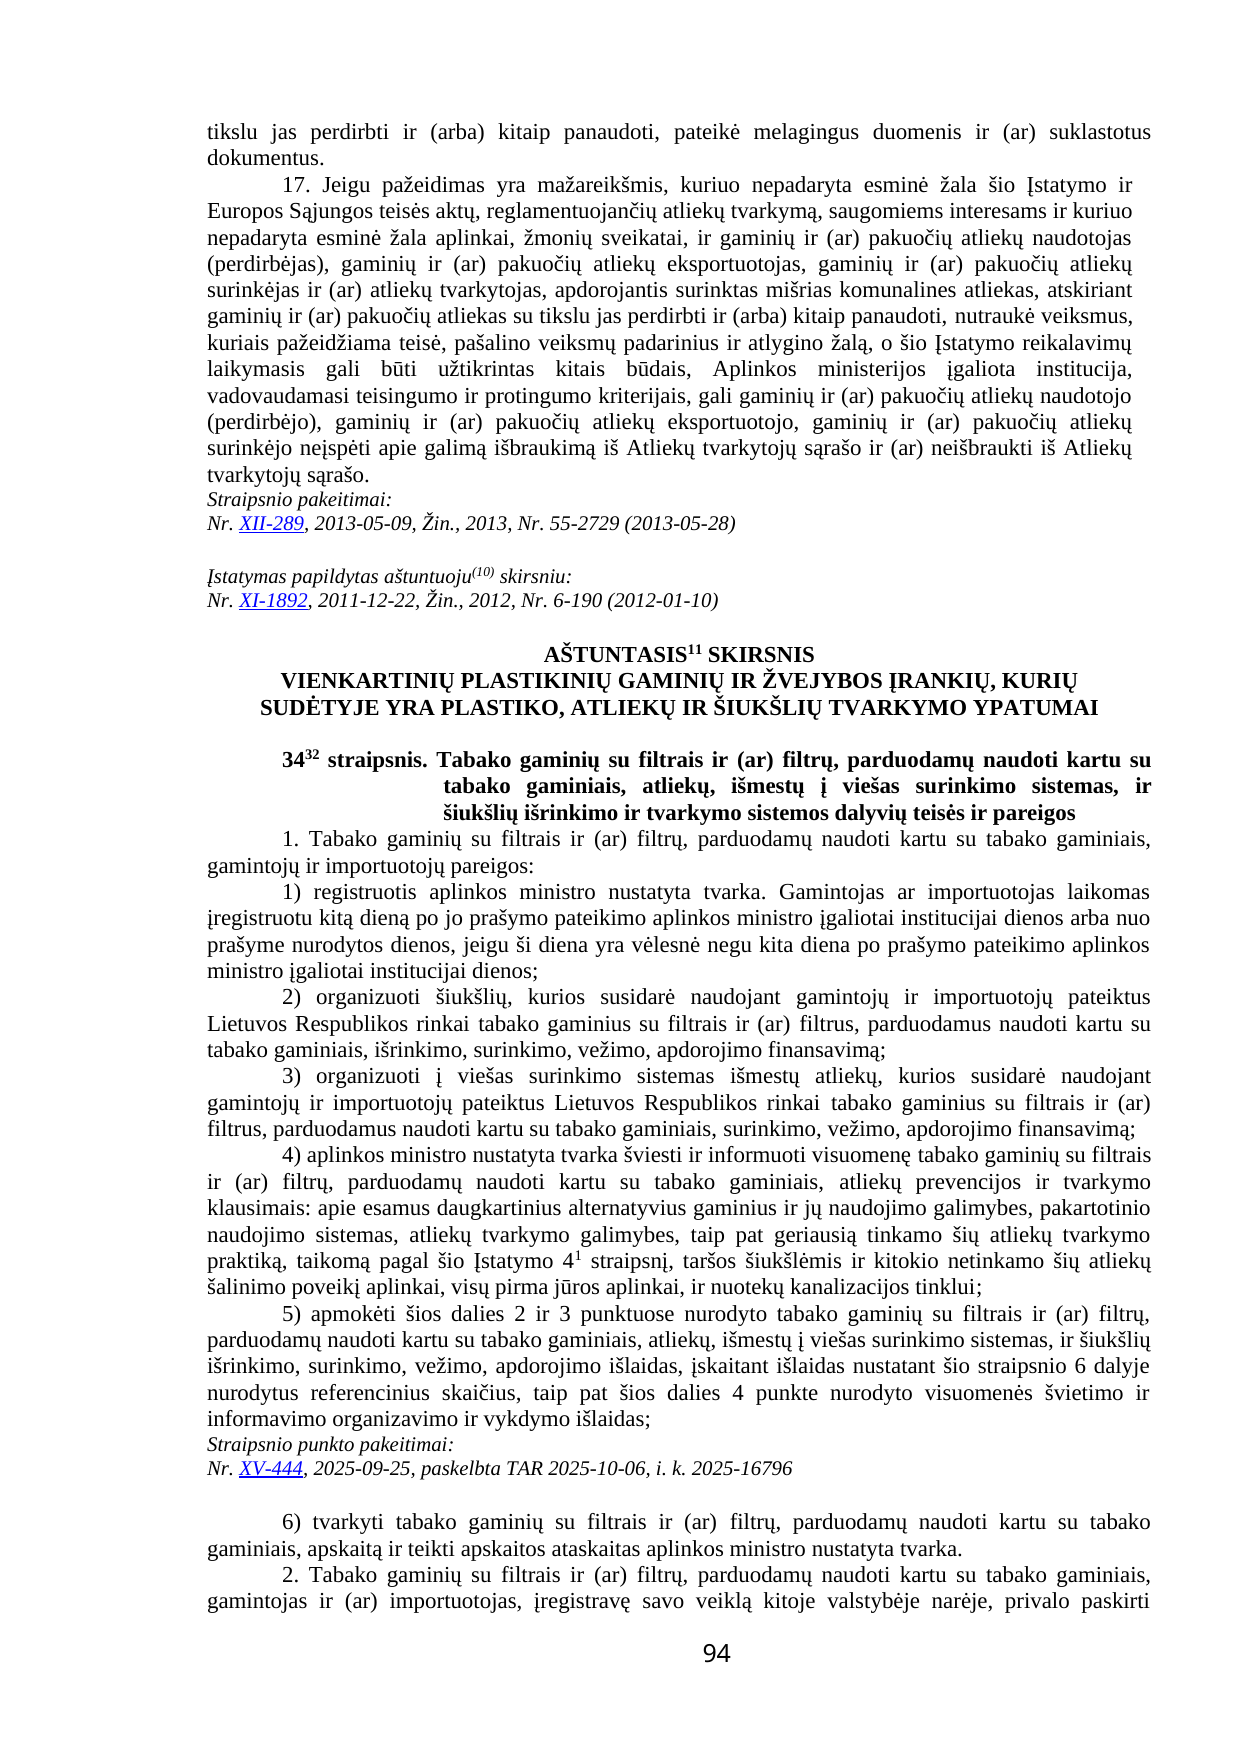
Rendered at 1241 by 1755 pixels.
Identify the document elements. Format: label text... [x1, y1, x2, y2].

text Nr. XI-1892, 2011-12-22, Žin., 2012, Nr. 6-190 (2012-01-10) [207, 588, 1152, 612]
text Nr. XII-289, 2013-05-09, Žin., 2013, Nr. 55-2729 (2013-05-28) [207, 511, 1152, 535]
text 3432 straipsnis. Tabako gaminių su filtrais ir (ar) filtrų, parduodamų naudoti kartu su tabako gaminiais, atliekų, išmestų į viešas surinkimo sistemas, ir šiukšlių išrinkimo ir tvarkymo sistemos dalyvių teisės ir pareigos [282, 746, 1152, 825]
text AŠTUNTASIS11 SKIRSNIS [207, 641, 1152, 667]
text sudėtyje yra plastiko, ATLIEKŲ ir šiukšlių TVARKYMO YPATUMAI [207, 693, 1152, 720]
text Straipsnio punkto pakeitimai: [207, 1431, 1152, 1456]
text Vienkartinių plastikinių GAMINIŲ ir žvejybos įrankių, kurių [207, 667, 1152, 693]
text Nr. XV-444, 2025-09-25, paskelbta TAR 2025-10-06, i. k. 2025-16796 [207, 1456, 1152, 1479]
text tikslu jas perdirbti ir (arba) kitaip panaudoti, pateikė melagingus duomenis ir (ar) suklastotus dokumentus. [207, 118, 1152, 171]
text 3) organizuoti į viešas surinkimo sistemas išmestų atliekų, kurios susidarė naudojant gamintojų ir importuotojų pateiktus Lietuvos Respublikos rinkai tabako gaminius su filtrais ir (ar) filtrus, parduodamus naudoti kartu su tabako gaminiais, surinkimo, vežimo, apdorojimo finansavimą; [207, 1062, 1152, 1142]
text Įstatymas papildytas aštuntuoju(10) skirsniu: [207, 564, 1152, 588]
text 17. Jeigu pažeidimas yra mažareikšmis, kuriuo nepadaryta esminė žala šio Įstatymo ir Europos Sąjungos teisės aktų, reglamentuojančių atliekų tvarkymą, saugomiems interesams ir kuriuo nepadaryta esminė žala aplinkai, žmonių sveikatai, ir gaminių ir (ar) pakuočių atliekų naudotojas (perdirbėjas), gaminių ir (ar) pakuočių atliekų eksportuotojas, gaminių ir (ar) pakuočių atliekų surinkėjas ir (ar) atliekų tvarkytojas, apdorojantis surinktas mišrias komunalines atliekas, atskiriant gaminių ir (ar) pakuočių atliekas su tikslu jas perdirbti ir (arba) kitaip panaudoti, nutraukė veiksmus, kuriais pažeidžiama teisė, pašalino veiksmų padarinius ir atlygino žalą, o šio Įstatymo reikalavimų laikymasis gali būti užtikrintas kitais būdais, Aplinkos ministerijos įgaliota institucija, vadovaudamasi teisingumo ir protingumo kriterijais, gali gaminių ir (ar) pakuočių atliekų naudotojo (perdirbėjo), gaminių ir (ar) pakuočių atliekų eksportuotojo, gaminių ir (ar) pakuočių atliekų surinkėjo neįspėti apie galimą išbraukimą iš Atliekų tvarkytojų sąrašo ir (ar) neišbraukti iš Atliekų tvarkytojų sąrašo. [207, 171, 1133, 487]
text 5) apmokėti šios dalies 2 ir 3 punktuose nurodyto tabako gaminių su filtrais ir (ar) filtrų, parduodamų naudoti kartu su tabako gaminiais, atliekų, išmestų į viešas surinkimo sistemas, ir šiukšlių išrinkimo, surinkimo, vežimo, apdorojimo išlaidas, įskaitant išlaidas nustatant šio straipsnio 6 dalyje nurodytus referencinius skaičius, taip pat šios dalies 4 punkte nurodyto visuomenės švietimo ir informavimo organizavimo ir vykdymo išlaidas; [207, 1300, 1152, 1431]
text Straipsnio pakeitimai: [207, 487, 1152, 511]
text 6) tvarkyti tabako gaminių su filtrais ir (ar) filtrų, parduodamų naudoti kartu su tabako gaminiais, apskaitą ir teikti apskaitos ataskaitas aplinkos ministro nustatyta tvarka. [207, 1508, 1152, 1561]
text 2. Tabako gaminių su filtrais ir (ar) filtrų, parduodamų naudoti kartu su tabako gaminiais, gamintojas ir (ar) importuotojas, įregistravę savo veiklą kitoje valstybėje narėje, privalo paskirti [207, 1561, 1152, 1614]
text 1. Tabako gaminių su filtrais ir (ar) filtrų, parduodamų naudoti kartu su tabako gaminiais, gamintojų ir importuotojų pareigos: [207, 825, 1152, 878]
text 4) aplinkos ministro nustatyta tvarka šviesti ir informuoti visuomenę tabako gaminių su filtrais ir (ar) filtrų, parduodamų naudoti kartu su tabako gaminiais, atliekų prevencijos ir tvarkymo klausimais: apie esamus daugkartinius alternatyvius gaminius ir jų naudojimo galimybes, pakartotinio naudojimo sistemas, atliekų tvarkymo galimybes, taip pat geriausią tinkamo šių atliekų tvarkymo praktiką, taikomą pagal šio Įstatymo 41 straipsnį, taršos šiukšlėmis ir kitokio netinkamo šių atliekų šalinimo poveikį aplinkai, visų pirma jūros aplinkai, ir nuotekų kanalizacijos tinklui; [207, 1142, 1152, 1300]
text 2) organizuoti šiukšlių, kurios susidarė naudojant gamintojų ir importuotojų pateiktus Lietuvos Respublikos rinkai tabako gaminius su filtrais ir (ar) filtrus, parduodamus naudoti kartu su tabako gaminiais, išrinkimo, surinkimo, vežimo, apdorojimo finansavimą; [207, 983, 1152, 1062]
text 1) registruotis aplinkos ministro nustatyta tvarka. Gamintojas ar importuotojas laikomas įregistruotu kitą dieną po jo prašymo pateikimo aplinkos ministro įgaliotai institucijai dienos arba nuo prašyme nurodytos dienos, jeigu ši diena yra vėlesnė negu kita diena po prašymo pateikimo aplinkos ministro įgaliotai institucijai dienos; [207, 878, 1152, 983]
